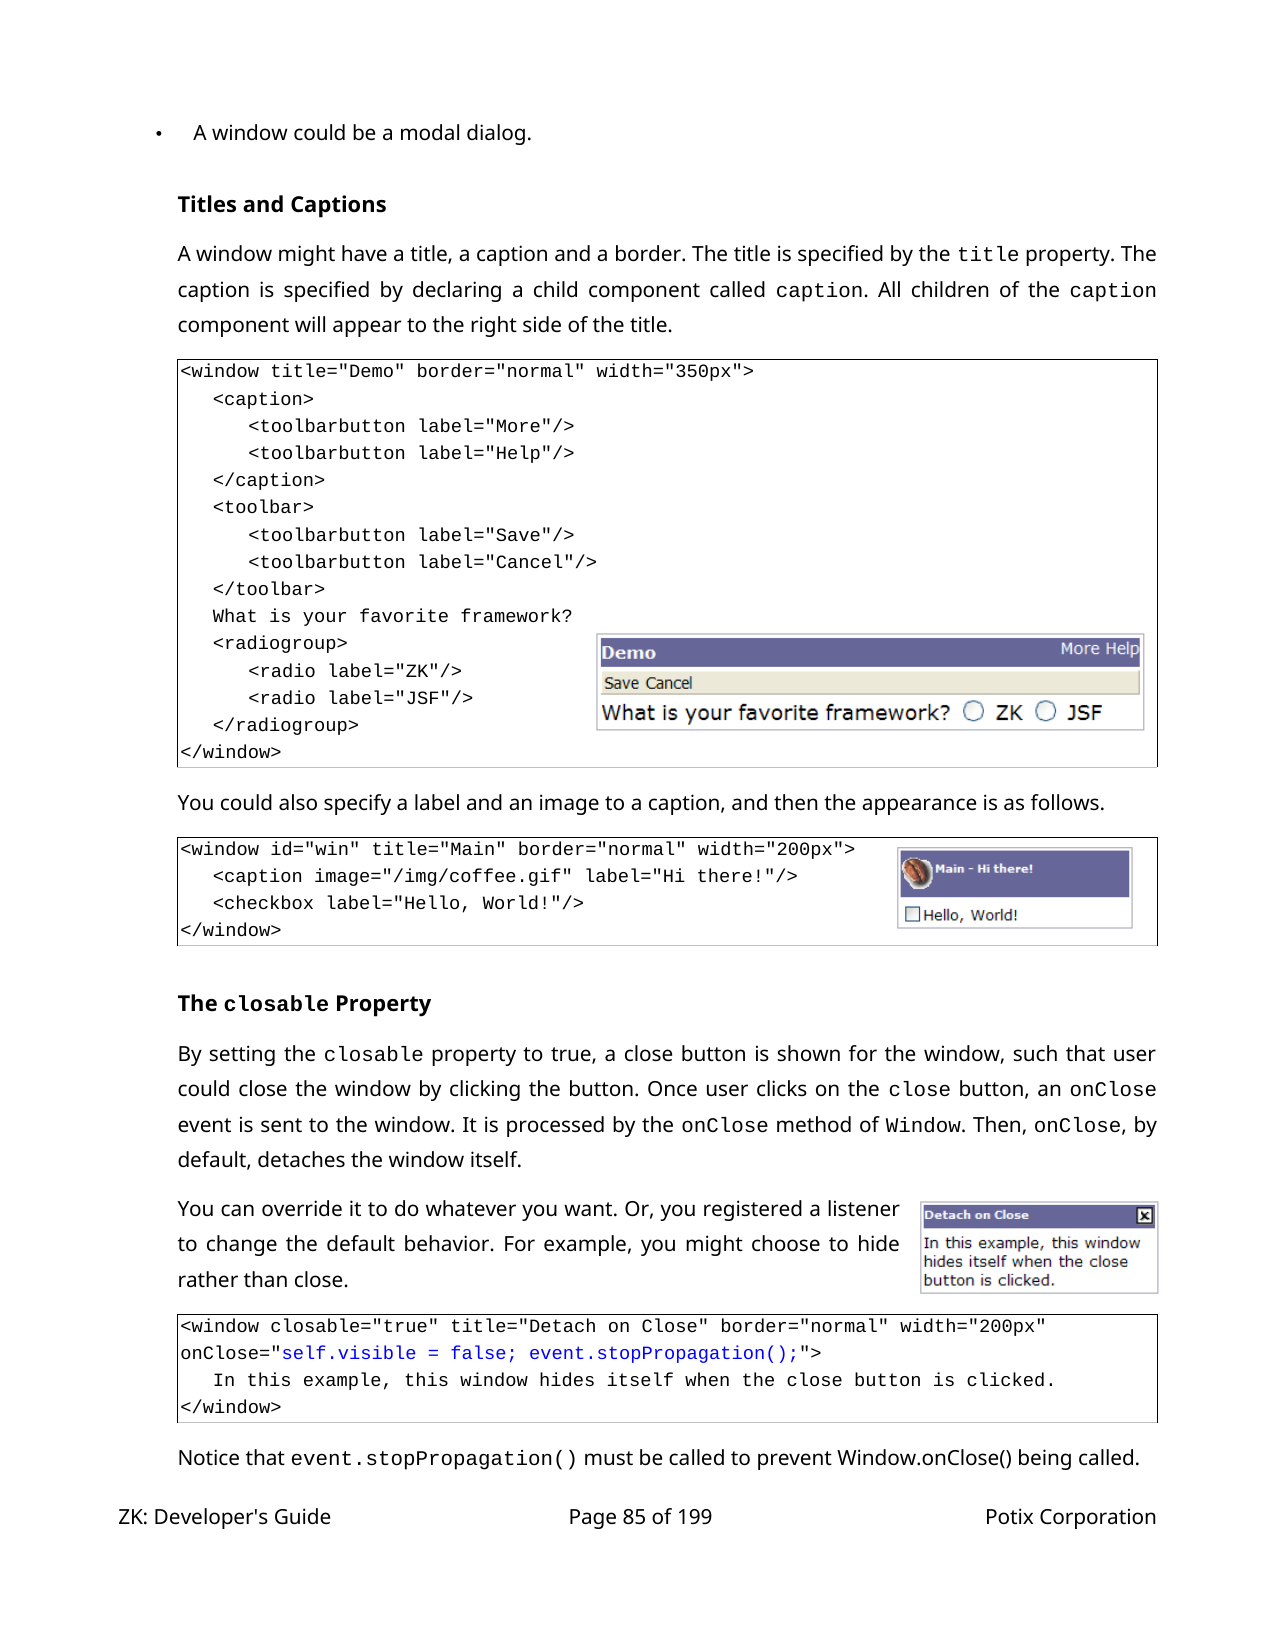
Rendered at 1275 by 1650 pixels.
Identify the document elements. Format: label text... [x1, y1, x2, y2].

text <toolbar> [178, 495, 1157, 519]
picture [918, 1198, 1162, 1295]
text <window title="Demo" border="normal" width="350px"> [178, 360, 1157, 384]
text <radiogroup> [178, 631, 593, 656]
text <radio label="ZK"/> [178, 658, 593, 683]
text <radio label="JSF"/> [178, 686, 593, 710]
text <window closable="true" title="Detach on Close" border="normal" width="200px" [178, 1315, 1157, 1338]
text </window> [178, 740, 1157, 767]
text <toolbarbutton label="More"/> [178, 414, 1157, 438]
text What is your favorite framework? [178, 604, 1157, 628]
text You can override it to do whatever you want. Or, you registered a listener to change the default behavior. For example, you might choose to hide rather than close. [177, 1194, 1157, 1293]
picture [593, 630, 1149, 734]
text <caption> [178, 387, 1157, 411]
text </caption> [178, 468, 1157, 492]
text <checkbox label="Hello, World!"/> [178, 891, 895, 915]
text <toolbarbutton label="Save"/> [178, 522, 1157, 547]
text </window> [178, 918, 1157, 945]
text Notice that event.stopPropagation() must be called to prevent Window.onClose() being called. [177, 1443, 1157, 1472]
text In this example, this window hides itself when the close button is clicked. [178, 1368, 1157, 1392]
subtitle Titles and Captions [177, 189, 1157, 219]
text </window> [178, 1395, 1157, 1422]
text By setting the closable property to true, a close button is shown for the window, such that user could close the window by clicking the button. Once user clicks on the close button, an onClose event is sent to the window. It is processed by the onClose method of Window. Then, onClose, by default, detaches the window itself. [177, 1039, 1157, 1174]
text <toolbarbutton label="Help"/> [178, 441, 1157, 465]
picture [895, 846, 1135, 931]
subtitle The closable Property [177, 988, 1157, 1018]
text <toolbarbutton label="Cancel"/> [178, 550, 1157, 574]
text A window might have a title, a caption and a border. The title is specified by the title property. The caption is specified by declaring a child component called caption. All children of the caption component will appear to the right side of the title. [177, 239, 1157, 339]
text <caption image="/img/coffee.gif" label="Hi there!"/> [178, 864, 895, 888]
text </toolbar> [178, 577, 1157, 601]
text You could also specify a label and an image to a caption, and then the appearance is as follows. [177, 788, 1157, 816]
text onClose="self.visible = false; event.stopPropagation();"> [178, 1341, 1157, 1365]
text <window id="win" title="Main" border="normal" width="200px"> [178, 838, 1157, 861]
list A window could be a modal dialog. [156, 118, 1157, 146]
text </radiogroup> [178, 713, 1157, 737]
